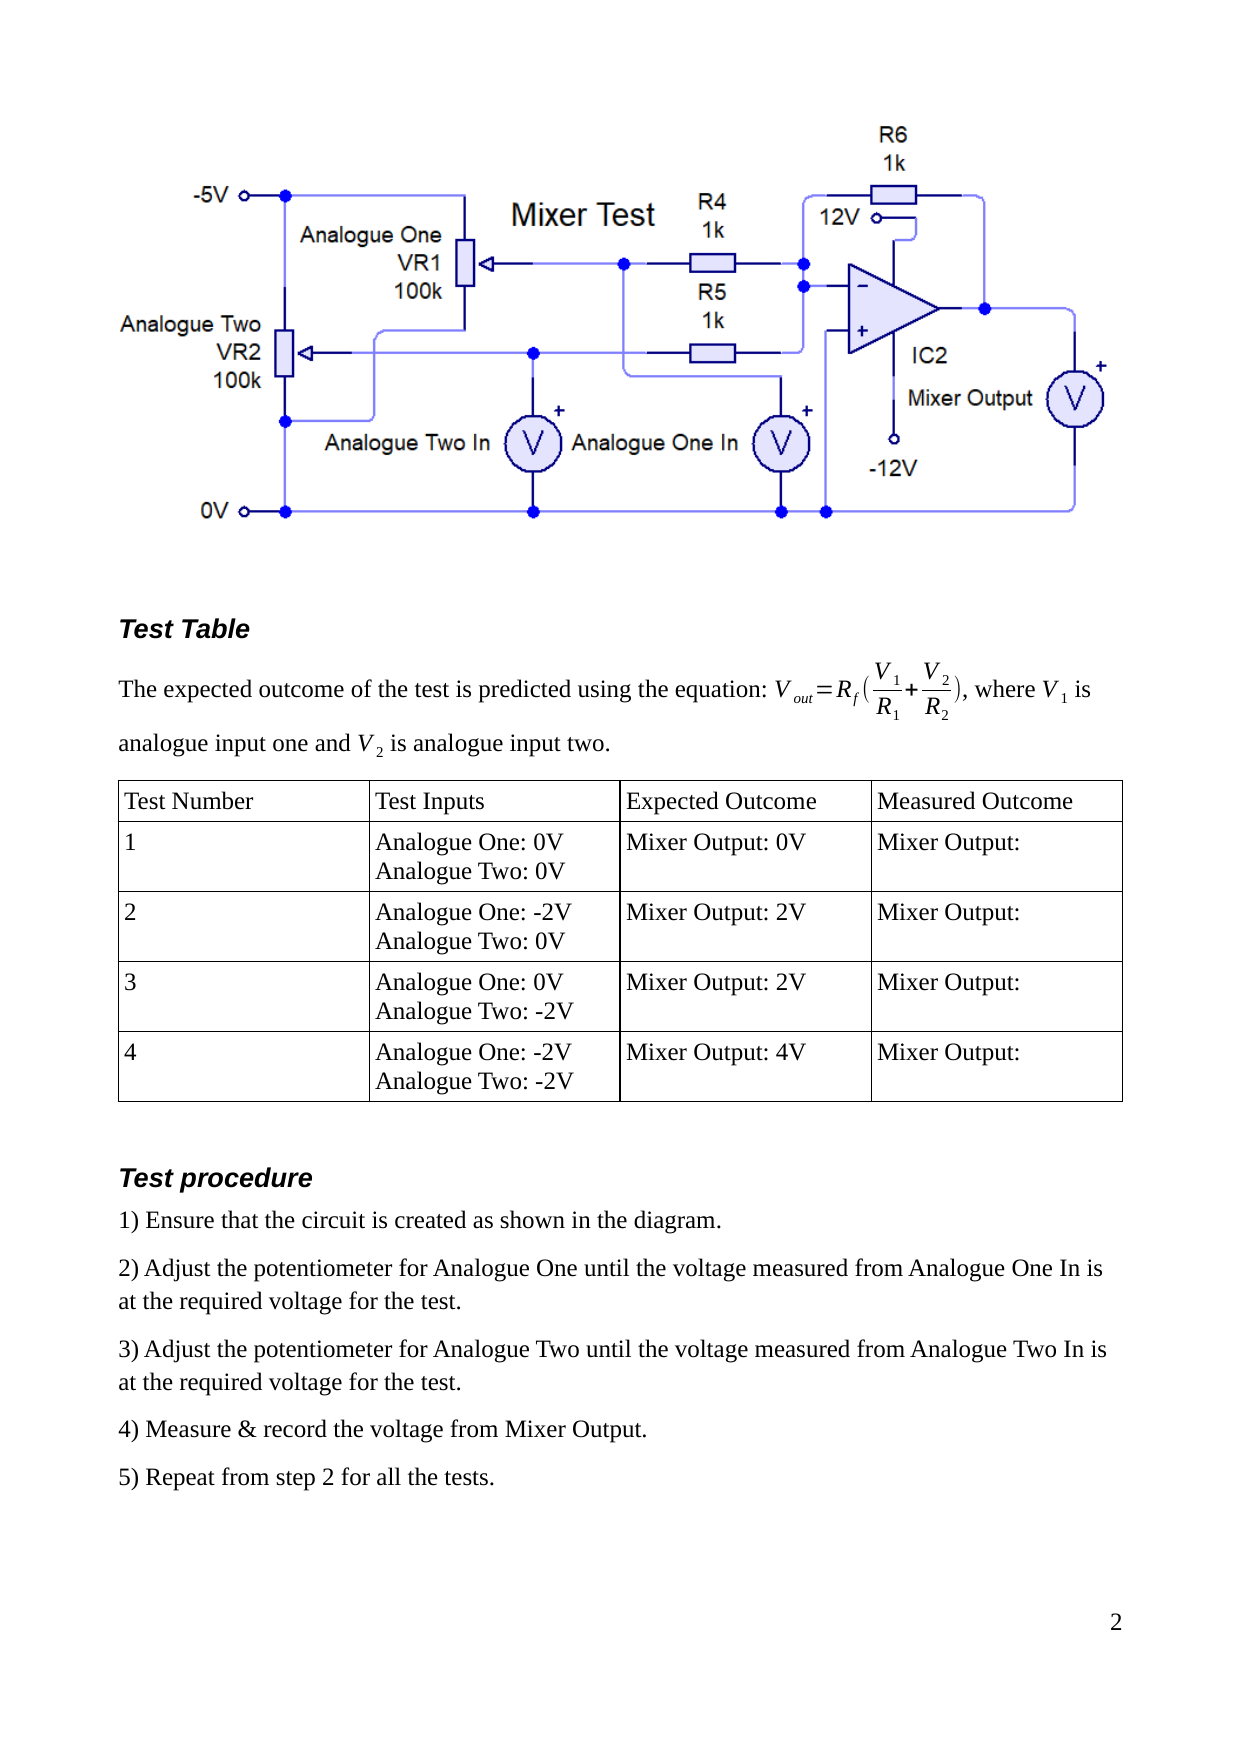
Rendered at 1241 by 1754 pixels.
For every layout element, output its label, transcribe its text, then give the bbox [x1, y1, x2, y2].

table_cell Analogue One: 0V Analogue Two: -2V [370, 962, 619, 1031]
text 5) Repeat from step 2 for all the tests. [118, 1462, 1122, 1491]
table_cell Mixer Output: [872, 962, 1122, 1031]
table_cell Mixer Output: [872, 892, 1122, 961]
table_header Test Inputs [370, 781, 619, 821]
table_cell 4 [119, 1032, 369, 1101]
subtitle Test procedure [118, 1162, 1122, 1193]
table_cell 3 [119, 962, 369, 1031]
table_cell Analogue One: -2V Analogue Two: -2V [370, 1032, 619, 1101]
text 2) Adjust the potentiometer for Analogue One until the voltage measured from Analogue One In is at the required voltage for the test. [118, 1253, 1122, 1315]
table_header Expected Outcome [621, 781, 871, 821]
table_header Measured Outcome [872, 781, 1122, 821]
table_cell Mixer Output: [872, 822, 1122, 891]
text The expected outcome of the test is predicted using the equation: , where is analogue input one and is analogue input two. [118, 657, 1122, 761]
table_header Test Number [119, 781, 369, 821]
table_cell Mixer Output: 0V [621, 822, 871, 891]
picture [118, 118, 1123, 549]
text 1) Ensure that the circuit is created as shown in the diagram. [118, 1206, 1122, 1234]
table_cell Mixer Output: 2V [621, 892, 871, 961]
text 4) Measure & record the voltage from Mixer Output. [118, 1414, 1122, 1443]
table_cell 1 [119, 822, 369, 891]
table_cell Mixer Output: [872, 1032, 1122, 1101]
text 3) Adjust the potentiometer for Analogue Two until the voltage measured from Analogue Two In is at the required voltage for the test. [118, 1334, 1122, 1396]
table_cell Analogue One: 0V Analogue Two: 0V [370, 822, 619, 891]
table_cell 2 [119, 892, 369, 961]
subtitle Test Table [118, 613, 1122, 644]
table_cell Mixer Output: 4V [621, 1032, 871, 1101]
table_cell Analogue One: -2V Analogue Two: 0V [370, 892, 619, 961]
table_cell Mixer Output: 2V [621, 962, 871, 1031]
